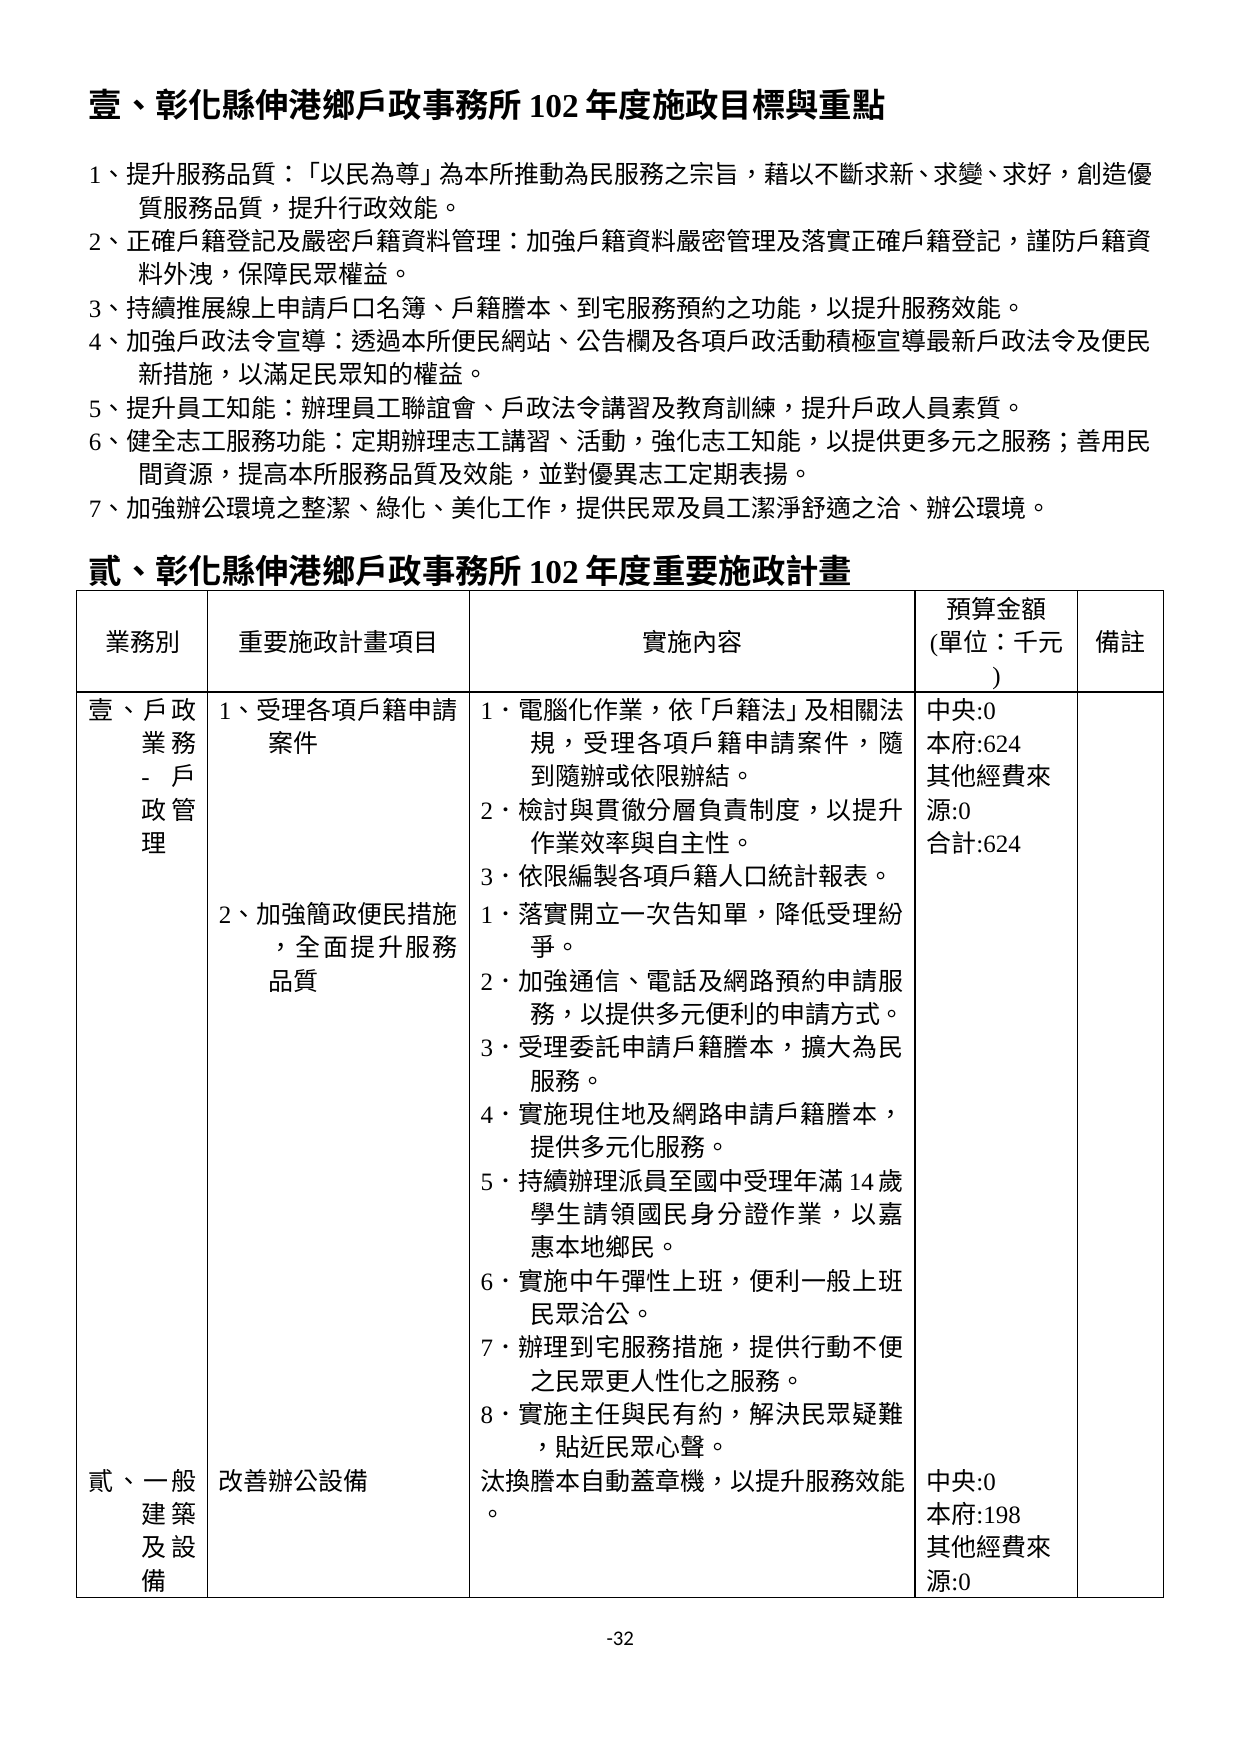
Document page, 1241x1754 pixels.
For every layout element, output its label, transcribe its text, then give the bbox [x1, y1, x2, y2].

list 健全志工服務功能：定期辦理志工講習、活動，強化志工知能，以提供更多元之服務；善用民間資源，提高本所服務品質及效能，並對優異志工定期表揚。 [88, 424, 1152, 490]
table_header 備註 [1078, 591, 1163, 691]
list 加強辦公環境之整潔、綠化、美化工作，提供民眾及員工潔淨舒適之洽、辦公環境。 [88, 490, 1152, 524]
table_cell 貳、一般建築及設備 [77, 1463, 207, 1597]
table_cell [77, 897, 207, 1463]
table_header 實施內容 [470, 591, 914, 691]
list 持續推展線上申請戶口名簿、戶籍謄本、到宅服務預約之功能，以提升服務效能。 [88, 290, 1152, 324]
table_cell 電腦化作業，依「戶籍法」及相關法規，受理各項戶籍申請案件，隨到隨辦或依限辦結。 檢討與貫徹分層負責制度，以提升作業效率與自主性。 依限編製各項戶籍人口統計報表。 [470, 693, 914, 897]
table_cell 中央:0 本府:198 其他經費來源:0 [916, 1463, 1077, 1597]
list 正確戶籍登記及嚴密戶籍資料管理：加強戶籍資料嚴密管理及落實正確戶籍登記，謹防戶籍資料外洩，保障民眾權益。 [88, 224, 1152, 290]
text 貳、彰化縣伸港鄉戶政事務所102年度重要施政計畫 [88, 557, 1152, 590]
list 提升員工知能：辦理員工聯誼會、戶政法令講習及教育訓練，提升戶政人員素質。 [88, 390, 1152, 424]
table_cell 受理各項戶籍申請案件 [208, 693, 469, 897]
table_cell 壹、戶政業務-戶政管理 [77, 693, 207, 897]
list 加強戶政法令宣導：透過本所便民網站、公告欄及各項戶政活動積極宣導最新戶政法令及便民新措施，以滿足民眾知的權益。 [88, 324, 1152, 390]
table_cell 汰換謄本自動蓋章機，以提升服務效能。 [470, 1463, 914, 1597]
table_header 業務別 [77, 591, 207, 691]
table_cell [1078, 1463, 1163, 1597]
table_cell [916, 897, 1077, 1463]
table_cell 改善辦公設備 [208, 1463, 469, 1597]
table_header 重要施政計畫項目 [208, 591, 469, 691]
table_cell [1078, 693, 1163, 897]
table_cell 中央:0 本府:624 其他經費來源:0 合計:624 [916, 693, 1077, 897]
table_header 預算金額 (單位：千元) [916, 591, 1077, 691]
list 提升服務品質：「以民為尊」為本所推動為民服務之宗旨，藉以不斷求新、求變、求好，創造優質服務品質，提升行政效能。 [88, 157, 1152, 224]
table_cell 加強簡政便民措施，全面提升服務品質 [208, 897, 469, 1463]
table_cell [1078, 897, 1163, 1463]
table_cell 落實開立一次告知單，降低受理紛爭。 加強通信、電話及網路預約申請服務，以提供多元便利的申請方式。 受理委託申請戶籍謄本，擴大為民服務。 實施現住地及網路申請戶籍謄本，提供多元化服務。 持續辦理派員至國中受理年滿14歲學生請領國民身分證作業，以嘉惠本地鄉民。 實施中午彈性上班，便利一般上班民眾洽公。 辦理到宅服務措施，提供行動不便之民眾更人性化之服務。 實施主任與民有約，解決民眾疑難，貼近民眾心聲。 [470, 897, 914, 1463]
text 壹、彰化縣伸港鄉戶政事務所102年度施政目標與重點 [88, 90, 1152, 124]
